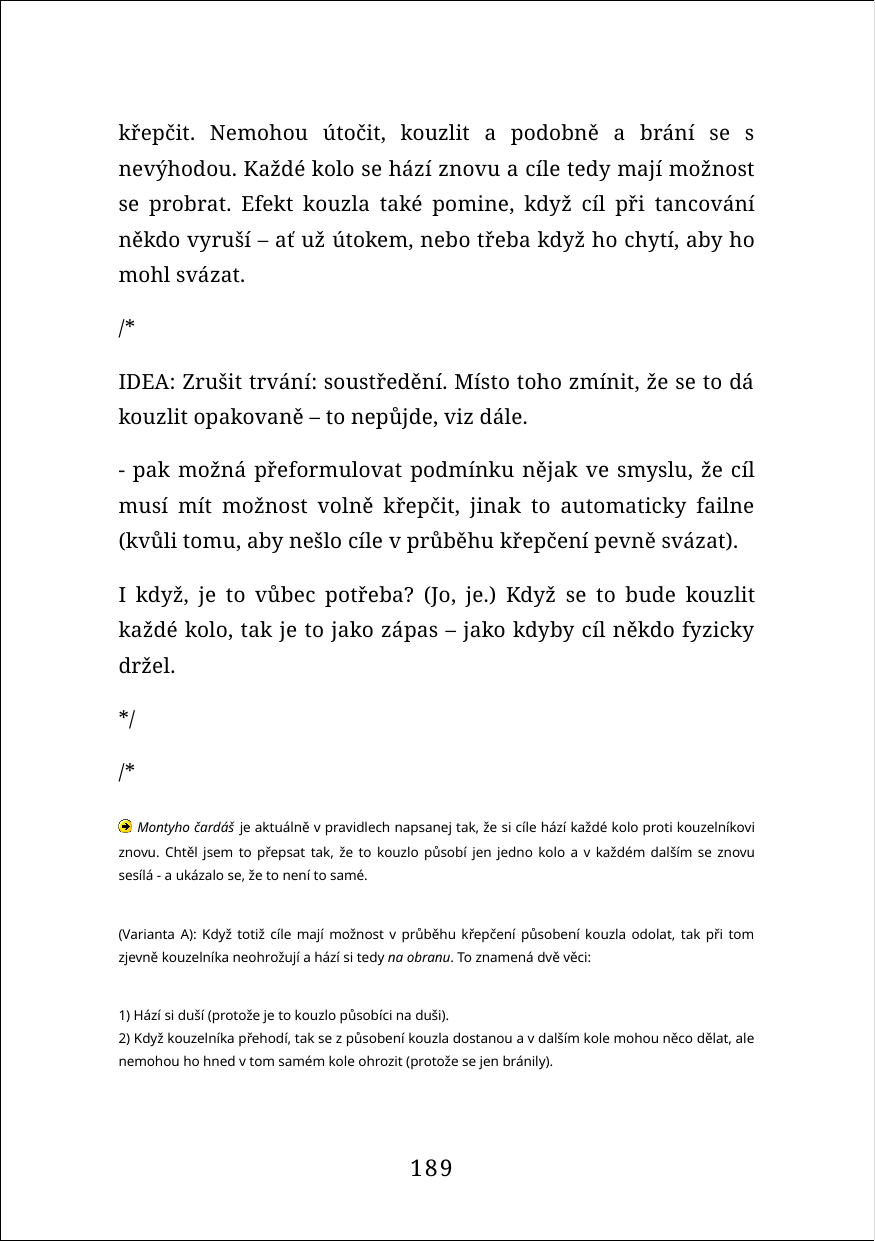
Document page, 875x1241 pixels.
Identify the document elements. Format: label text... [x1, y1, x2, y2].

text /* [118, 757, 756, 786]
text IDEA: Zrušit trvání: soustředění. Místo toho zmínit, že se to dá kouzlit opakovaně – to nepůjde, viz dále. [118, 367, 756, 431]
text /* [118, 313, 756, 342]
text křepčit. Nemohou útočit, kouzlit a podobně a brání se s nevýhodou. Každé kolo se hází znovu a cíle tedy mají možnost se probrat. Efekt kouzla také pomine, když cíl při tancování někdo vyruší – ať už útokem, nebo třeba když ho chytí, aby ho mohl svázat. [118, 118, 756, 289]
text Montyho čardáš je aktuálně v pravidlech napsanej tak, že si cíle hází každé kolo proti kouzelníkovi znovu. Chtěl jsem to přepsat tak, že to kouzlo působí jen jedno kolo a v každém dalším se znovu sesílá - a ukázalo se, že to není to samé. (Varianta A): Když totiž cíle mají možnost v průběhu křepčení působení kouzla odolat, tak při tom zjevně kouzelníka neohrožují a hází si tedy na obranu. To znamená dvě věci: 1) Hází si duší (protože je to kouzlo působíci na duši). 2) Když kouzelníka přehodí, tak se z působení kouzla dostanou a v dalším kole mohou něco dělat, ale nemohou ho hned v tom samém kole ohrozit (protože se jen bránily). [118, 811, 756, 1106]
text I když, je to vůbec potřeba? (Jo, je.) Když se to bude kouzlit každé kolo, tak je to jako zápas – jako kdyby cíl někdo fyzicky držel. [118, 580, 756, 679]
text - pak možná přeformulovat podmínku nějak ve smyslu, že cíl musí mít možnost volně křepčit, jinak to automaticky failne (kvůli tomu, aby nešlo cíle v průběhu křepčení pevně svázat). [118, 456, 756, 555]
picture [118, 819, 132, 833]
text */ [118, 704, 756, 732]
